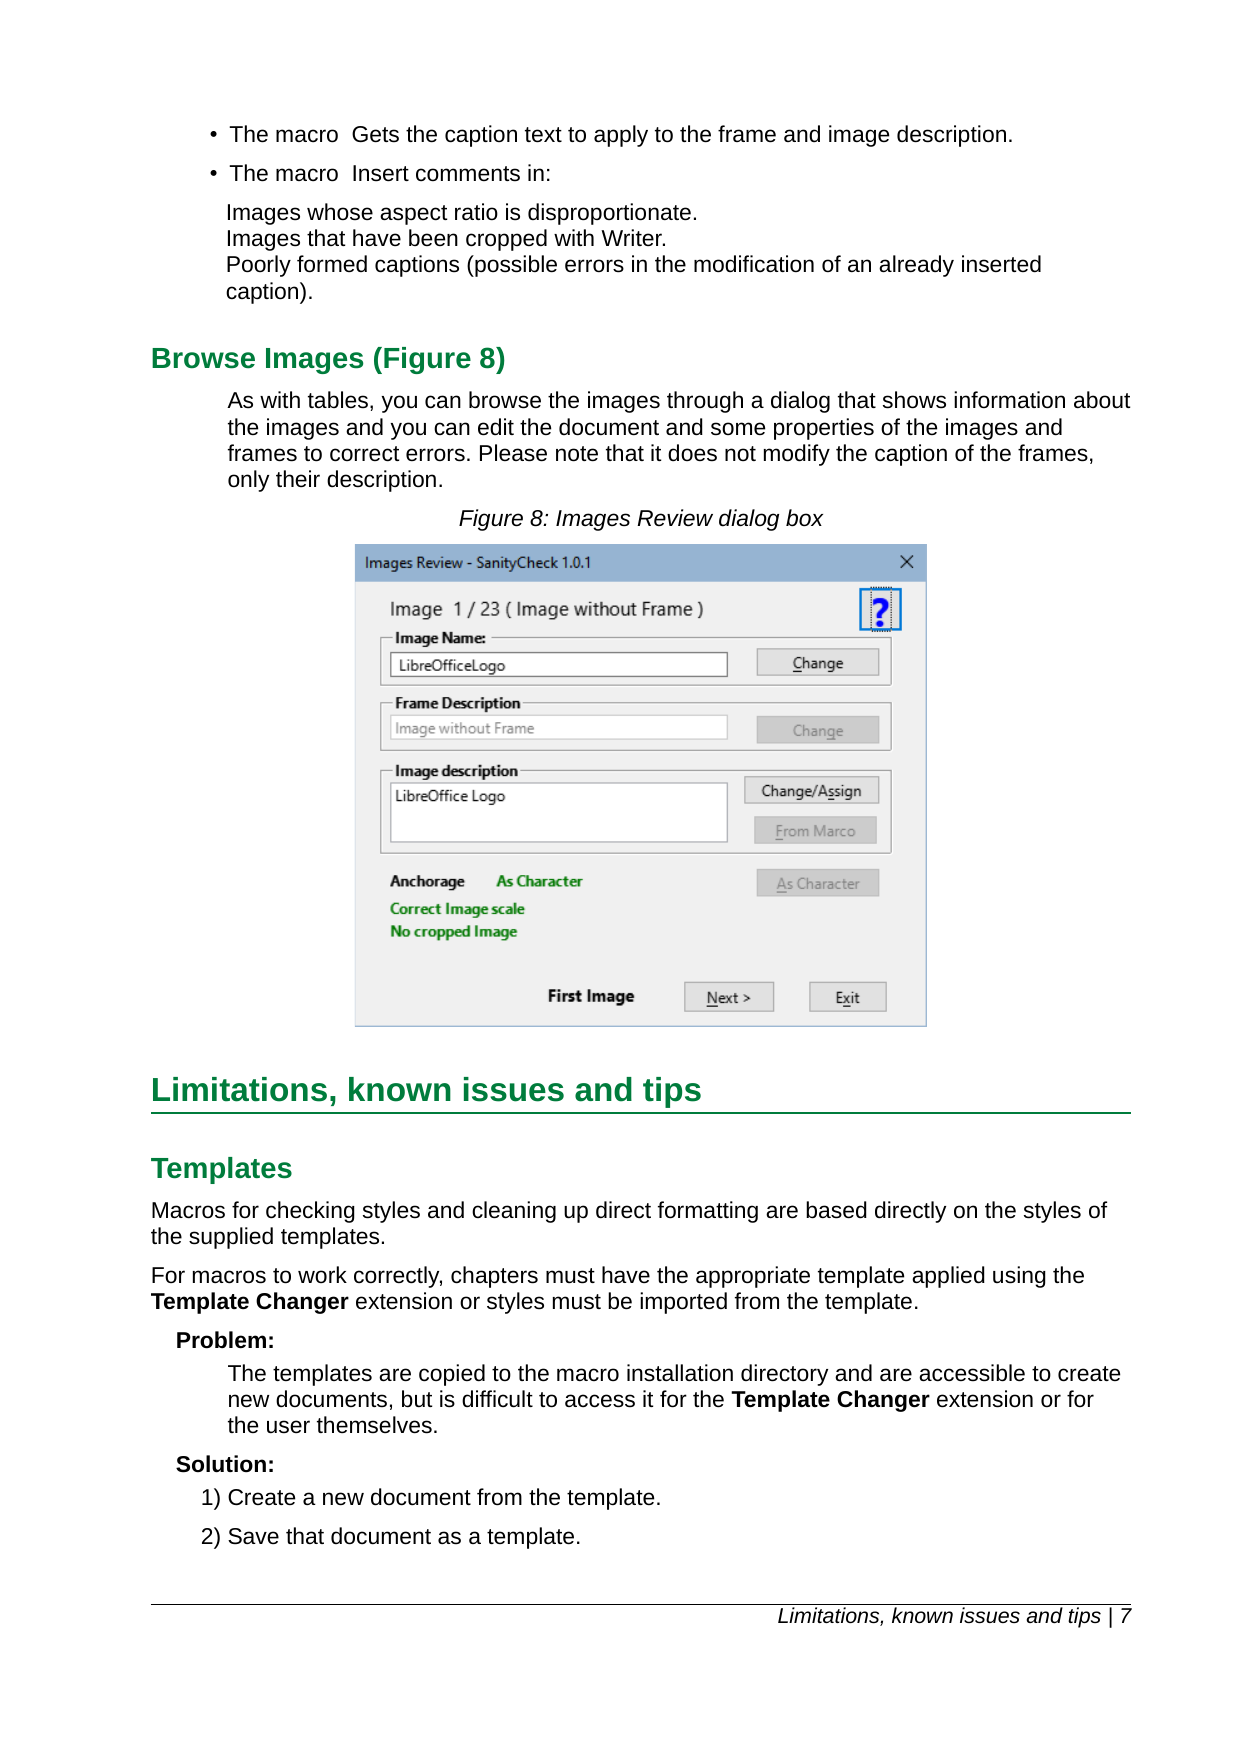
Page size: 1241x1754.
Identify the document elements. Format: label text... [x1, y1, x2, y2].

subtitle Templates [151, 1151, 1131, 1184]
list Images that have been cropped with Writer. [226, 225, 1131, 251]
list Save that document as a template. [227, 1523, 1131, 1549]
text Solution: [176, 1451, 1131, 1478]
text Macros for checking styles and cleaning up direct formatting are based directly on the styles of the supplied templates. [151, 1197, 1131, 1249]
list The macro Insert comments in: [209, 160, 1131, 186]
list Create a new document from the template. [227, 1484, 1131, 1510]
text Problem: [176, 1327, 1131, 1353]
text The templates are copied to the macro installation directory and are accessible to create new documents, but is difficult to access it for the Template Changer extension or for the user themselves. [227, 1360, 1131, 1439]
list Images whose aspect ratio is disproportionate. [226, 199, 1131, 225]
subtitle Browse Images (Figure 8) [151, 341, 1131, 375]
text Figure 8: Images Review dialog box [354, 505, 927, 532]
list Poorly formed captions (possible errors in the modification of an already inserted caption). [226, 251, 1131, 304]
picture [354, 544, 927, 1027]
list For macros to work correctly, chapters must have the appropriate template applied using the Template Changer extension or styles must be imported from the template. [151, 1262, 1131, 1315]
text As with tables, you can browse the images through a dialog that shows information about the images and you can edit the document and some properties of the images and frames to correct errors. Please note that it does not modify the caption of the frames, only their description. [227, 387, 1131, 493]
list The macro Gets the caption text to apply to the frame and image description. [209, 121, 1131, 147]
subtitle Limitations, known issues and tips [151, 1070, 1131, 1112]
